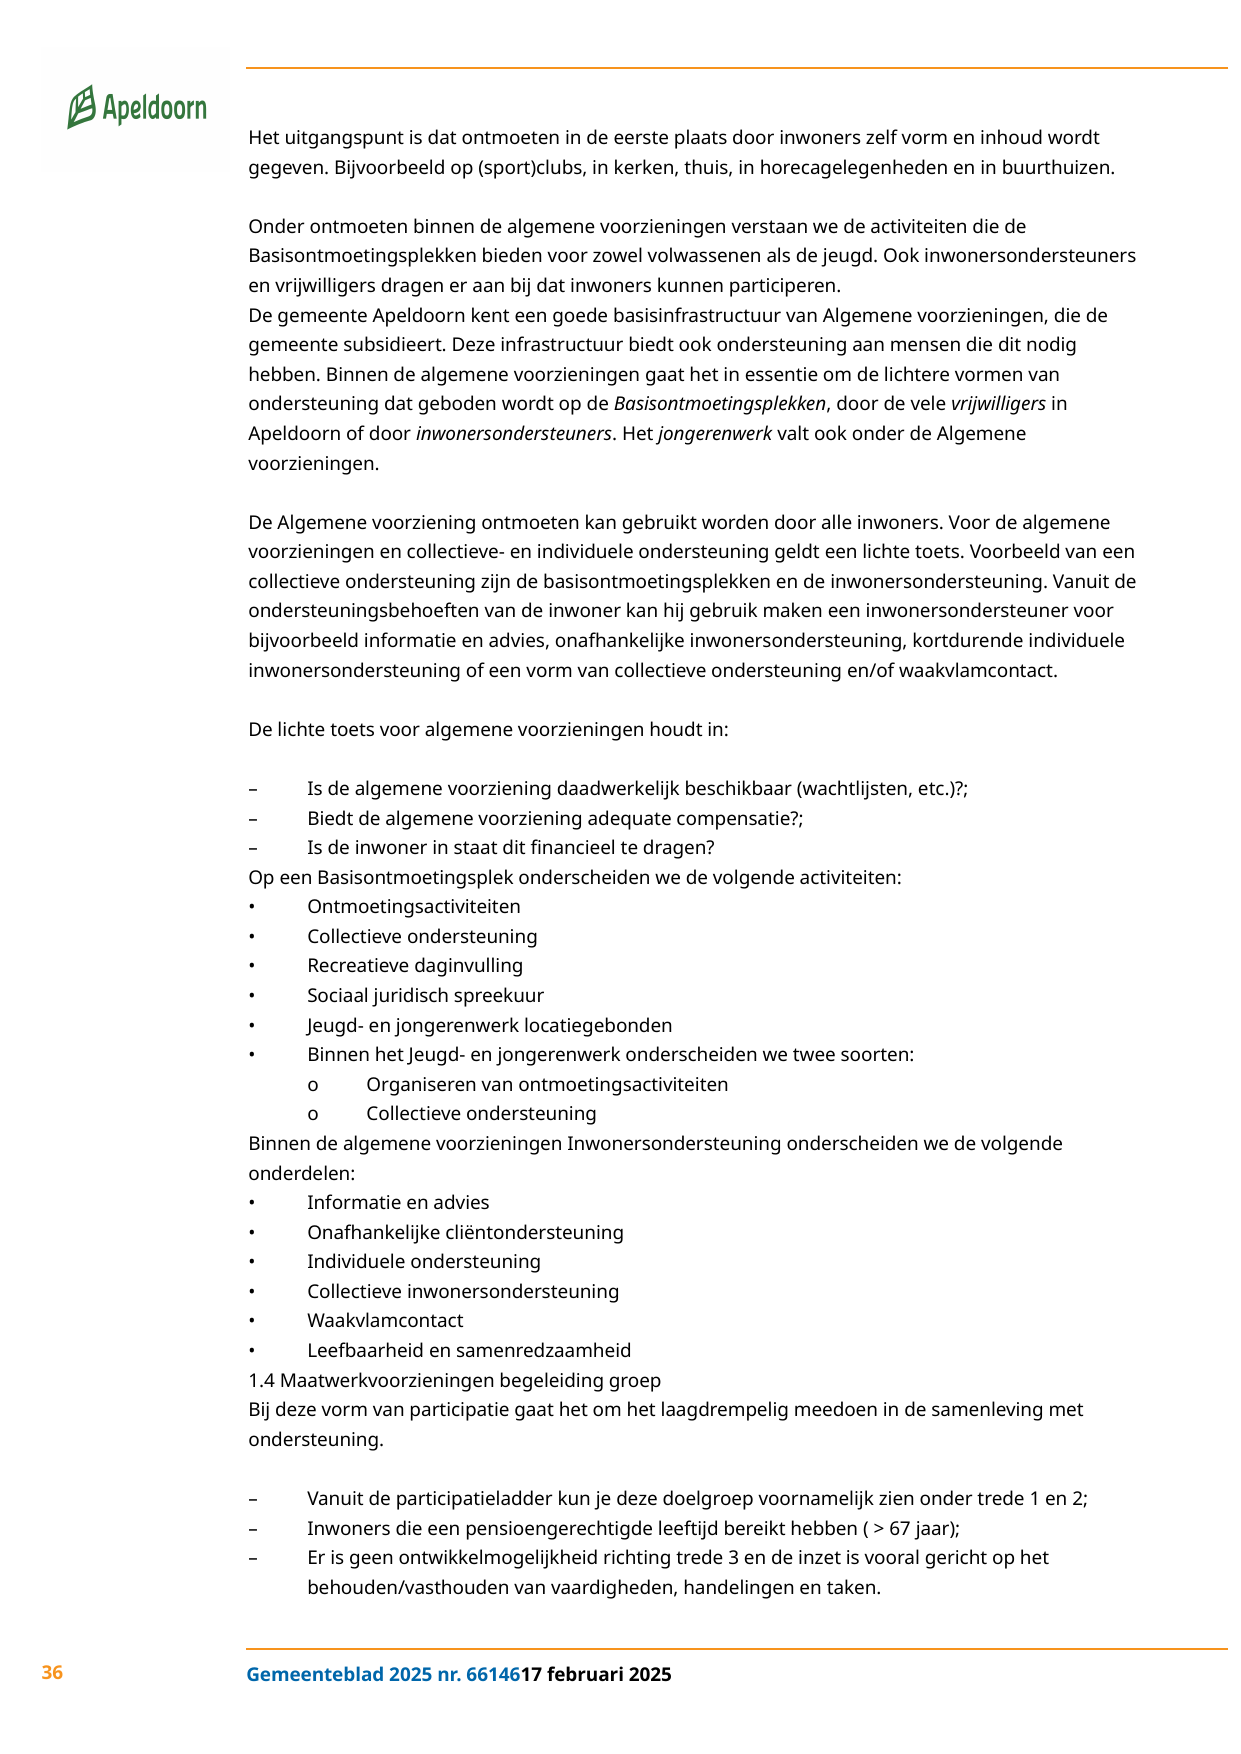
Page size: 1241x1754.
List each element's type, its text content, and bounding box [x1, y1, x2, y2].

text Op een Basisontmoetingsplek onderscheiden we de volgende activiteiten: [248, 864, 1152, 890]
list Informatie en advies [248, 1189, 1152, 1215]
text De gemeente Apeldoorn kent een goede basisinfrastructuur van Algemene voorzieningen, die de gemeente subsidieert. Deze infrastructuur biedt ook ondersteuning aan mensen die dit nodig hebben. Binnen de algemene voorzieningen gaat het in essentie om de lichtere vormen van ondersteuning dat geboden wordt op de Basisontmoetingsplekken, door de vele vrijwilligers in Apeldoorn of door inwonersondersteuners. Het jongerenwerk valt ook onder de Algemene voorzieningen. [248, 302, 1152, 476]
list Collectieve ondersteuning [248, 923, 1152, 949]
list Sociaal juridisch spreekuur [248, 982, 1152, 1008]
picture [41, 47, 231, 172]
list Er is geen ontwikkelmogelijkheid richting trede 3 en de inzet is vooral gericht op het behouden/vasthouden van vaardigheden, handelingen en taken. [248, 1544, 1152, 1600]
list Binnen het Jeugd- en jongerenwerk onderscheiden we twee soorten: [248, 1041, 1152, 1067]
text De Algemene voorziening ontmoeten kan gebruikt worden door alle inwoners. Voor de algemene voorzieningen en collectieve- en individuele ondersteuning geldt een lichte toets. Voorbeeld van een collectieve ondersteuning zijn de basisontmoetingsplekken en de inwonersondersteuning. Vanuit de ondersteuningsbehoeften van de inwoner kan hij gebruik maken een inwonersondersteuner voor bijvoorbeeld informatie en advies, onafhankelijke inwonersondersteuning, kortdurende individuele inwonersondersteuning of een vorm van collectieve ondersteuning en/of waakvlamcontact. [248, 509, 1152, 683]
list Biedt de algemene voorziening adequate compensatie?; [248, 805, 1152, 831]
text 1.4 Maatwerkvoorzieningen begeleiding groep [248, 1367, 1152, 1393]
list Recreatieve daginvulling [248, 953, 1152, 978]
text Binnen de algemene voorzieningen Inwonersondersteuning onderscheiden we de volgende onderdelen: [248, 1130, 1152, 1186]
list Collectieve inwonersondersteuning [248, 1278, 1152, 1304]
text De lichte toets voor algemene voorzieningen houdt in: [248, 716, 1152, 742]
list Leefbaarheid en samenredzaamheid [248, 1337, 1152, 1363]
list Ontmoetingsactiviteiten [248, 893, 1152, 919]
list Collectieve ondersteuning [307, 1101, 1152, 1126]
list Individuele ondersteuning [248, 1248, 1152, 1274]
list Vanuit de participatieladder kun je deze doelgroep voornamelijk zien onder trede 1 en 2; [248, 1485, 1152, 1511]
list Organiseren van ontmoetingsactiviteiten [307, 1071, 1152, 1097]
list Is de inwoner in staat dit financieel te dragen? [248, 834, 1152, 860]
text Het uitgangspunt is dat ontmoeten in de eerste plaats door inwoners zelf vorm en inhoud wordt gegeven. Bijvoorbeeld op (sport)clubs, in kerken, thuis, in horecagelegenheden en in buurthuizen. [248, 124, 1152, 180]
text Onder ontmoeten binnen de algemene voorzieningen verstaan we de activiteiten die de Basisontmoetingsplekken bieden voor zowel volwassenen als de jeugd. Ook inwonersondersteuners en vrijwilligers dragen er aan bij dat inwoners kunnen participeren. [248, 213, 1152, 298]
list Inwoners die een pensioengerechtigde leeftijd bereikt hebben ( > 67 jaar); [248, 1515, 1152, 1541]
text Bij deze vorm van participatie gaat het om het laagdrempelig meedoen in de samenleving met ondersteuning. [248, 1396, 1152, 1452]
list Is de algemene voorziening daadwerkelijk beschikbaar (wachtlijsten, etc.)?; [248, 775, 1152, 801]
list Onafhankelijke cliëntondersteuning [248, 1219, 1152, 1245]
list Jeugd- en jongerenwerk locatiegebonden [248, 1012, 1152, 1038]
list Waakvlamcontact [248, 1308, 1152, 1333]
